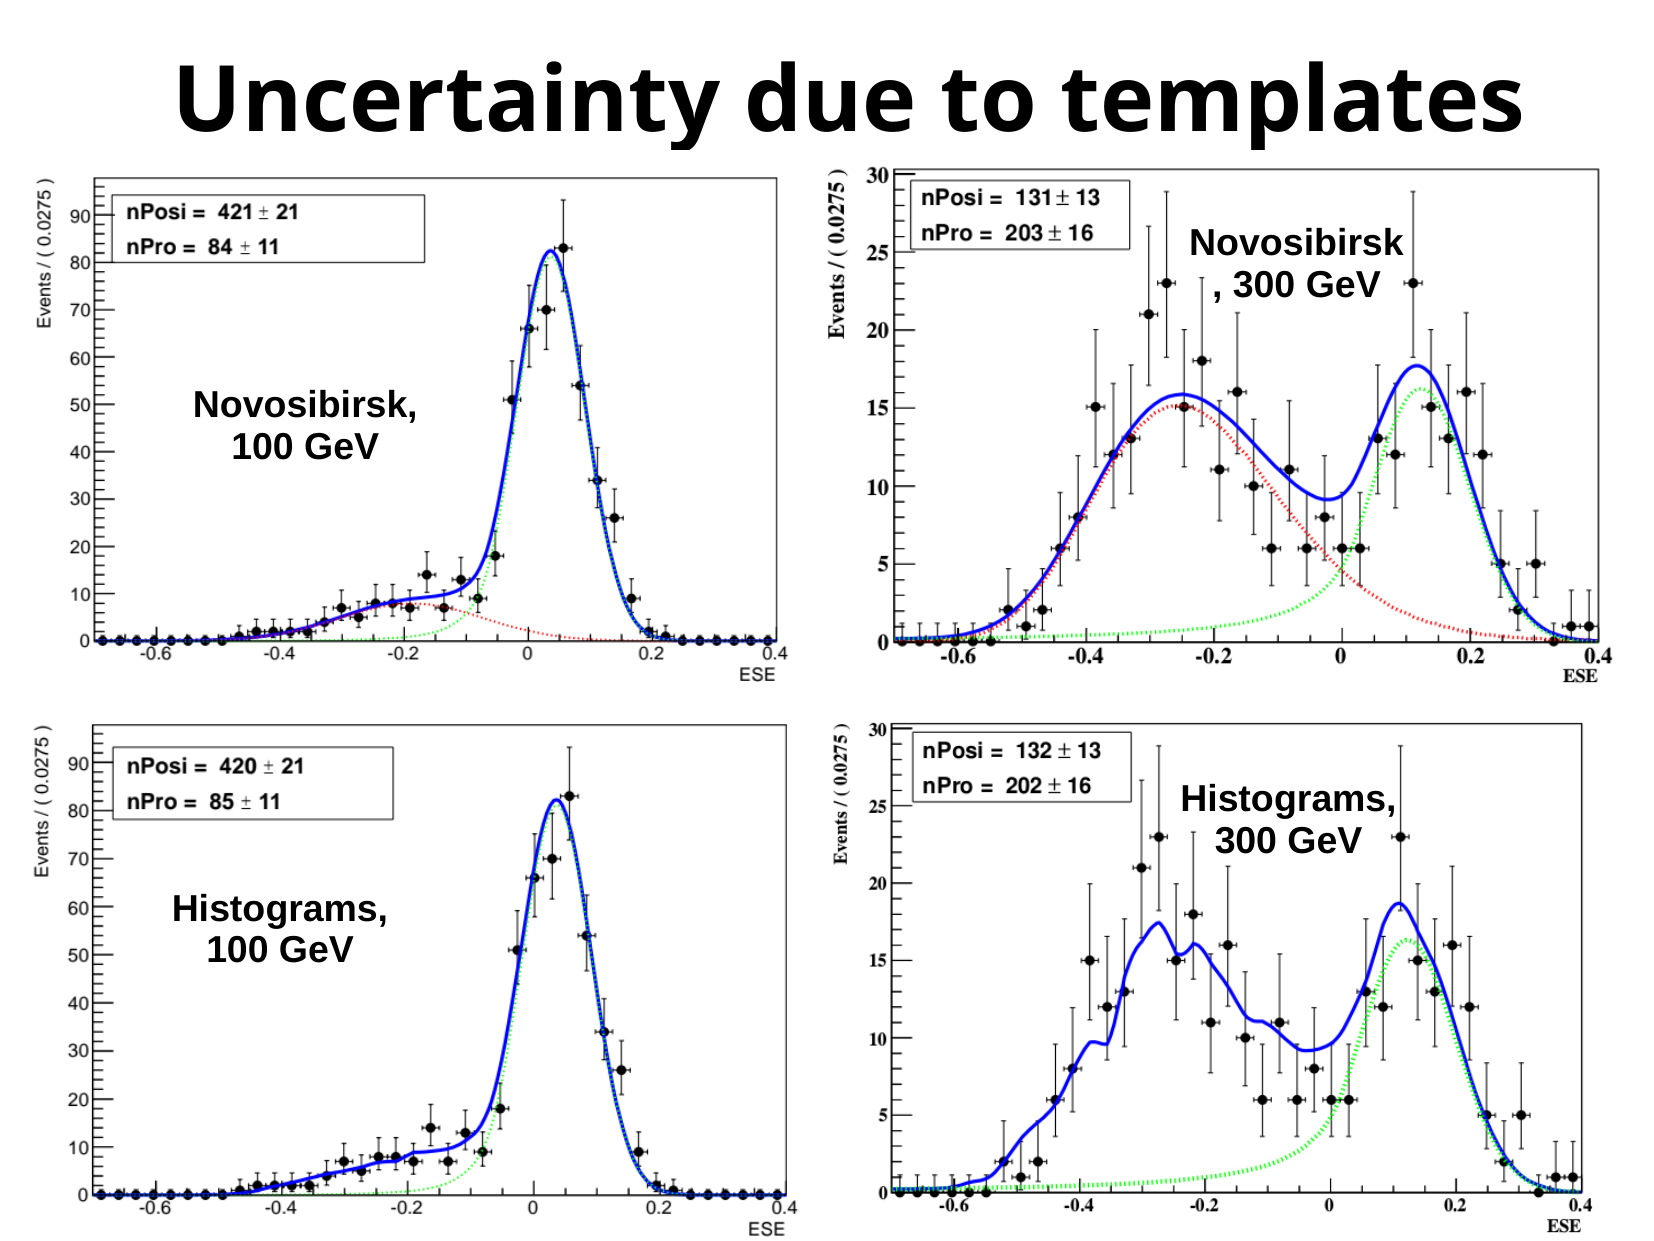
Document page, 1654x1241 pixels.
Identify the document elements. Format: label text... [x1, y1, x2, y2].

text_box Novosibirsk, 300 GeV [1169, 214, 1424, 324]
title Uncertainty due to templates [72, 21, 1627, 150]
text_box Novosibirsk, 100 GeV [175, 376, 435, 535]
text_box Histograms, 100 GeV [157, 879, 404, 979]
picture [6, 150, 1627, 1241]
text_box Histograms, 300 GeV [1165, 770, 1412, 870]
